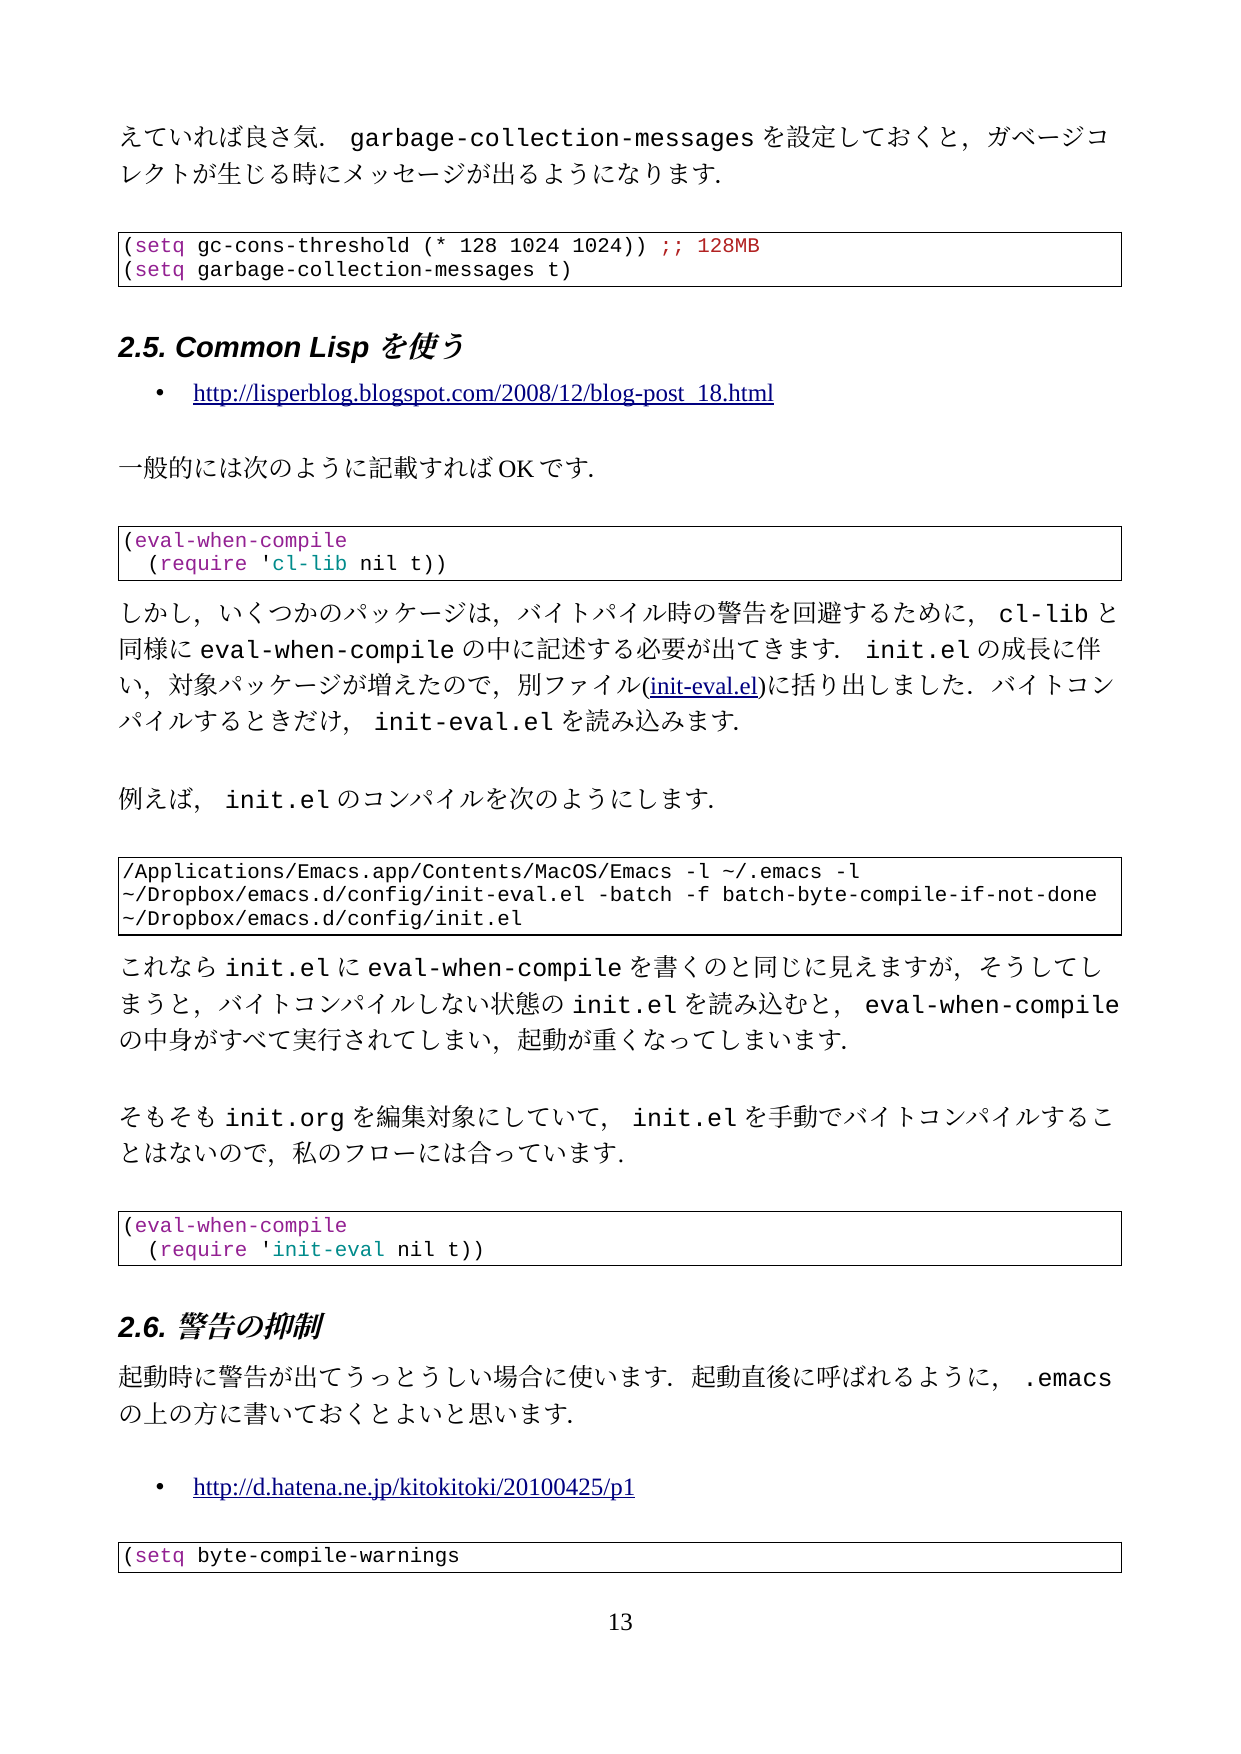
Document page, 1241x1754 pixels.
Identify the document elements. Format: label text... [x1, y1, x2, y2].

text (setq gc-cons-threshold (* 128 1024 1024)) ;; 128MB [119, 233, 1121, 255]
list http://lisperblog.blogspot.com/2008/12/blog-post_18.html [156, 378, 1122, 436]
text えていれば良さ気． garbage-collection-messages を設定しておくと，ガベージコレクトが生じる時にメッセージが出るようになります． [118, 118, 1122, 219]
subtitle 警告の抑制 [118, 1304, 1122, 1346]
text (setq byte-compile-warnings [119, 1543, 1121, 1572]
text /Applications/Emacs.app/Contents/MacOS/Emacs -l ~/.emacs -l ~/Dropbox/emacs.d/config/init-eval.el -batch -f batch-byte-compile-if-not-done ~/Dropbox/emacs.d/config/init.el [119, 858, 1121, 934]
text しかし，いくつかのパッケージは，バイトパイル時の警告を回避するために， cl-lib と同様に eval-when-compile の中に記述する必要が出てきます． init.el の成長に伴い，対象パッケージが増えたので，別ファイル(init-eval.el)に括り出しました．バイトコンパイルするときだけ， init-eval.el を読み込みます． [118, 593, 1122, 767]
text (require 'cl-lib nil t)) [119, 549, 1121, 580]
text (require 'init-eval nil t)) [119, 1235, 1121, 1265]
text 例えば， init.el のコンパイルを次のようにします． [118, 779, 1122, 844]
text そもそも init.org を編集対象にしていて， init.el を手動でバイトコンパイルすることはないので，私のフローには合っています. [118, 1098, 1122, 1199]
text (eval-when-compile [119, 1212, 1121, 1235]
subtitle Common Lisp を使う [118, 324, 1122, 366]
text これなら init.el に eval-when-compile を書くのと同じに見えますが，そうしてしまうと，バイトコンパイルしない状態の init.el を読み込むと， eval-when-compile の中身がすべて実行されてしまい，起動が重くなってしまいます． [118, 948, 1122, 1085]
text 一般的には次のように記載すればOKです． [118, 448, 1122, 513]
text (setq garbage-collection-messages t) [119, 255, 1121, 286]
text 起動時に警告が出てうっとうしい場合に使います．起動直後に呼ばれるように， .emacs の上の方に書いておくとよいと思います． [118, 1358, 1122, 1459]
text (eval-when-compile [119, 527, 1121, 549]
list http://d.hatena.ne.jp/kitokitoki/20100425/p1 [156, 1472, 1122, 1529]
